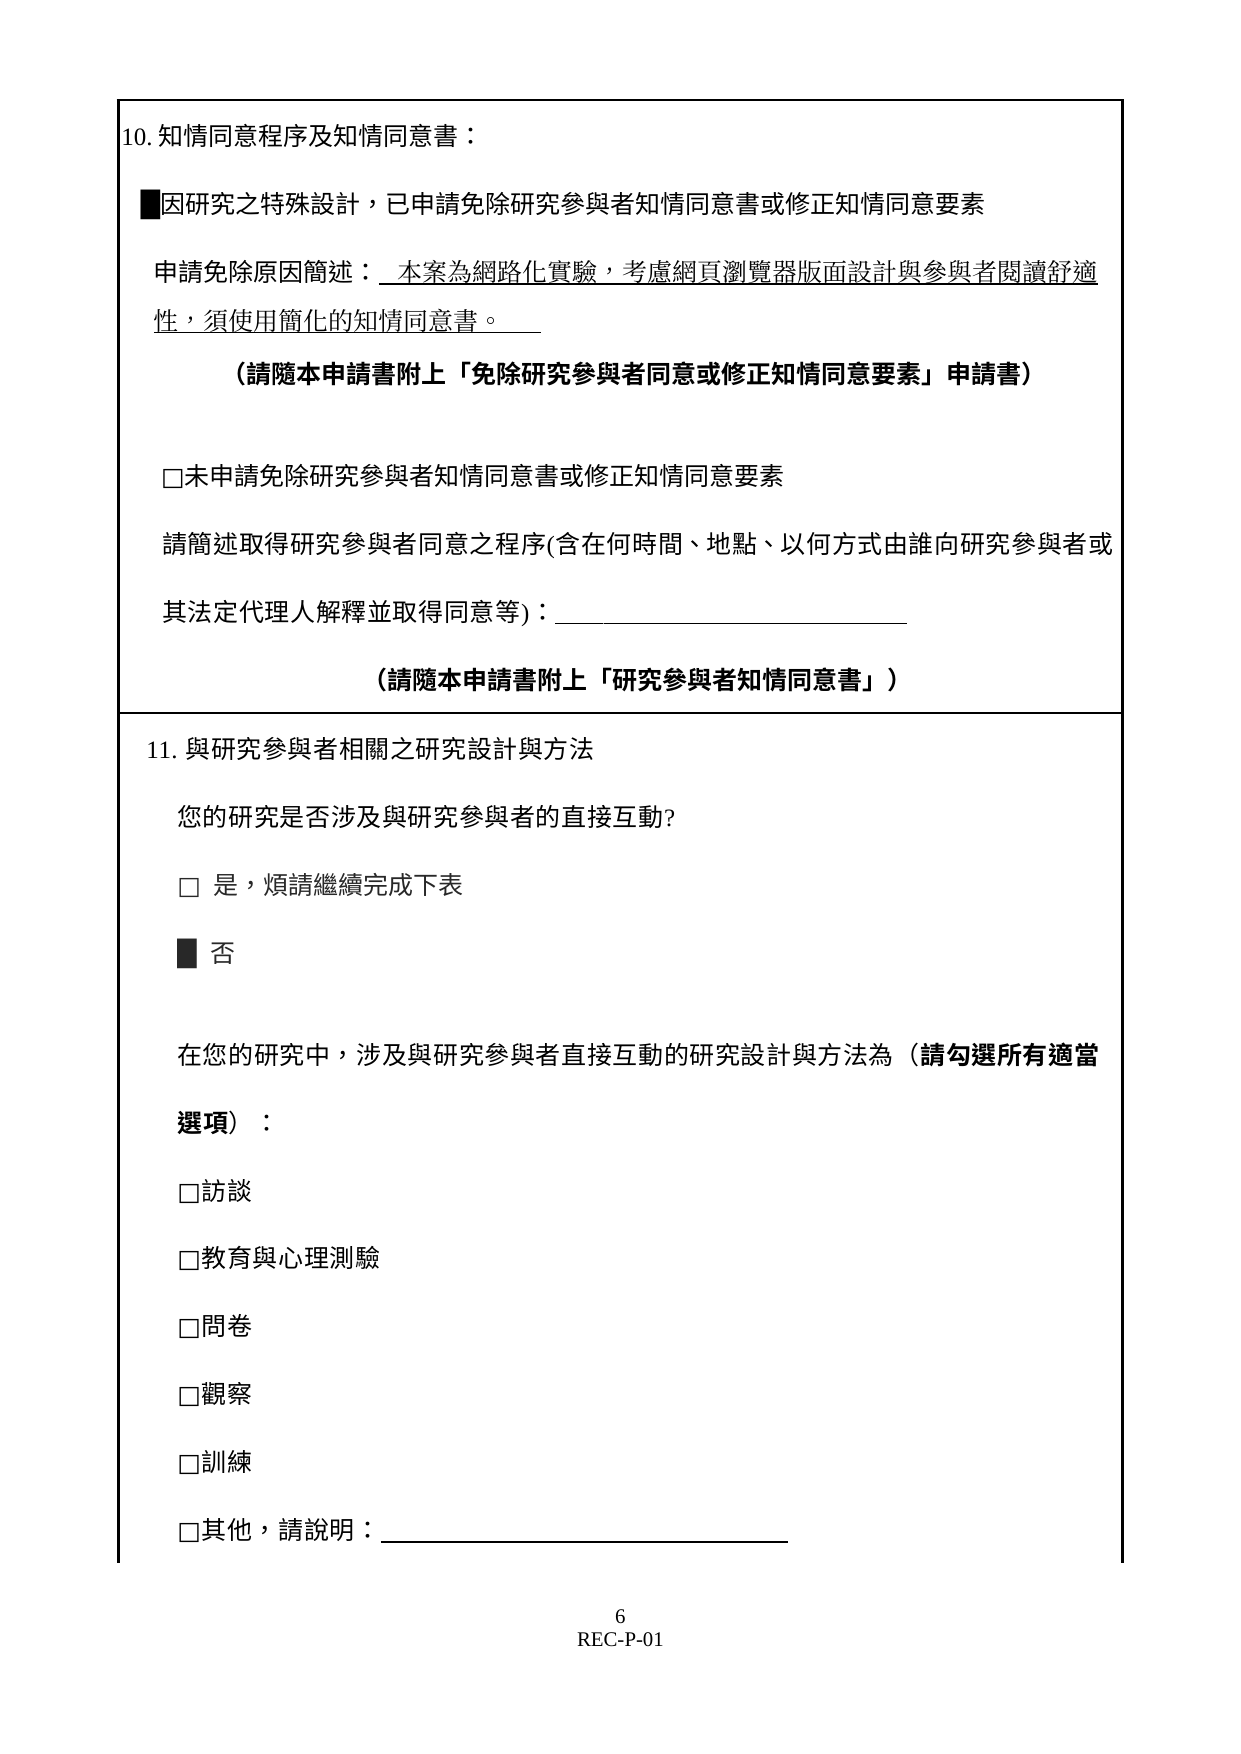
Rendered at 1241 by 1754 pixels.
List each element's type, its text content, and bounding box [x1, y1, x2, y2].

table_cell 11. 與研究參與者相關之研究設計與方法 您的研究是否涉及與研究參與者的直接互動? □ 是，煩請繼續完成下表 █ 否 在您的研究中，涉及與研究參與者直接互動的研究設計與方法為（請勾選所有適當選項）： □訪談 □教育與心理測驗 □問卷 □觀察 □訓練 □其他，請說明： [120, 714, 1121, 1563]
table_cell 10. 知情同意程序及知情同意書： █因研究之特殊設計，已申請免除研究參與者知情同意書或修正知情同意要素 申請免除原因簡述： 本案為網路化實驗，考慮網頁瀏覽器版面設計與參與者閱讀舒適性，須使用簡化的知情同意書。 （請隨本申請書附上「免除研究參與者同意或修正知情同意要素」申請書） □未申請免除研究參與者知情同意書或修正知情同意要素 請簡述取得研究參與者同意之程序(含在何時間、地點、以何方式由誰向研究參與者或其法定代理人解釋並取得同意等)： （請隨本申請書附上「研究參與者知情同意書」） [120, 101, 1121, 712]
